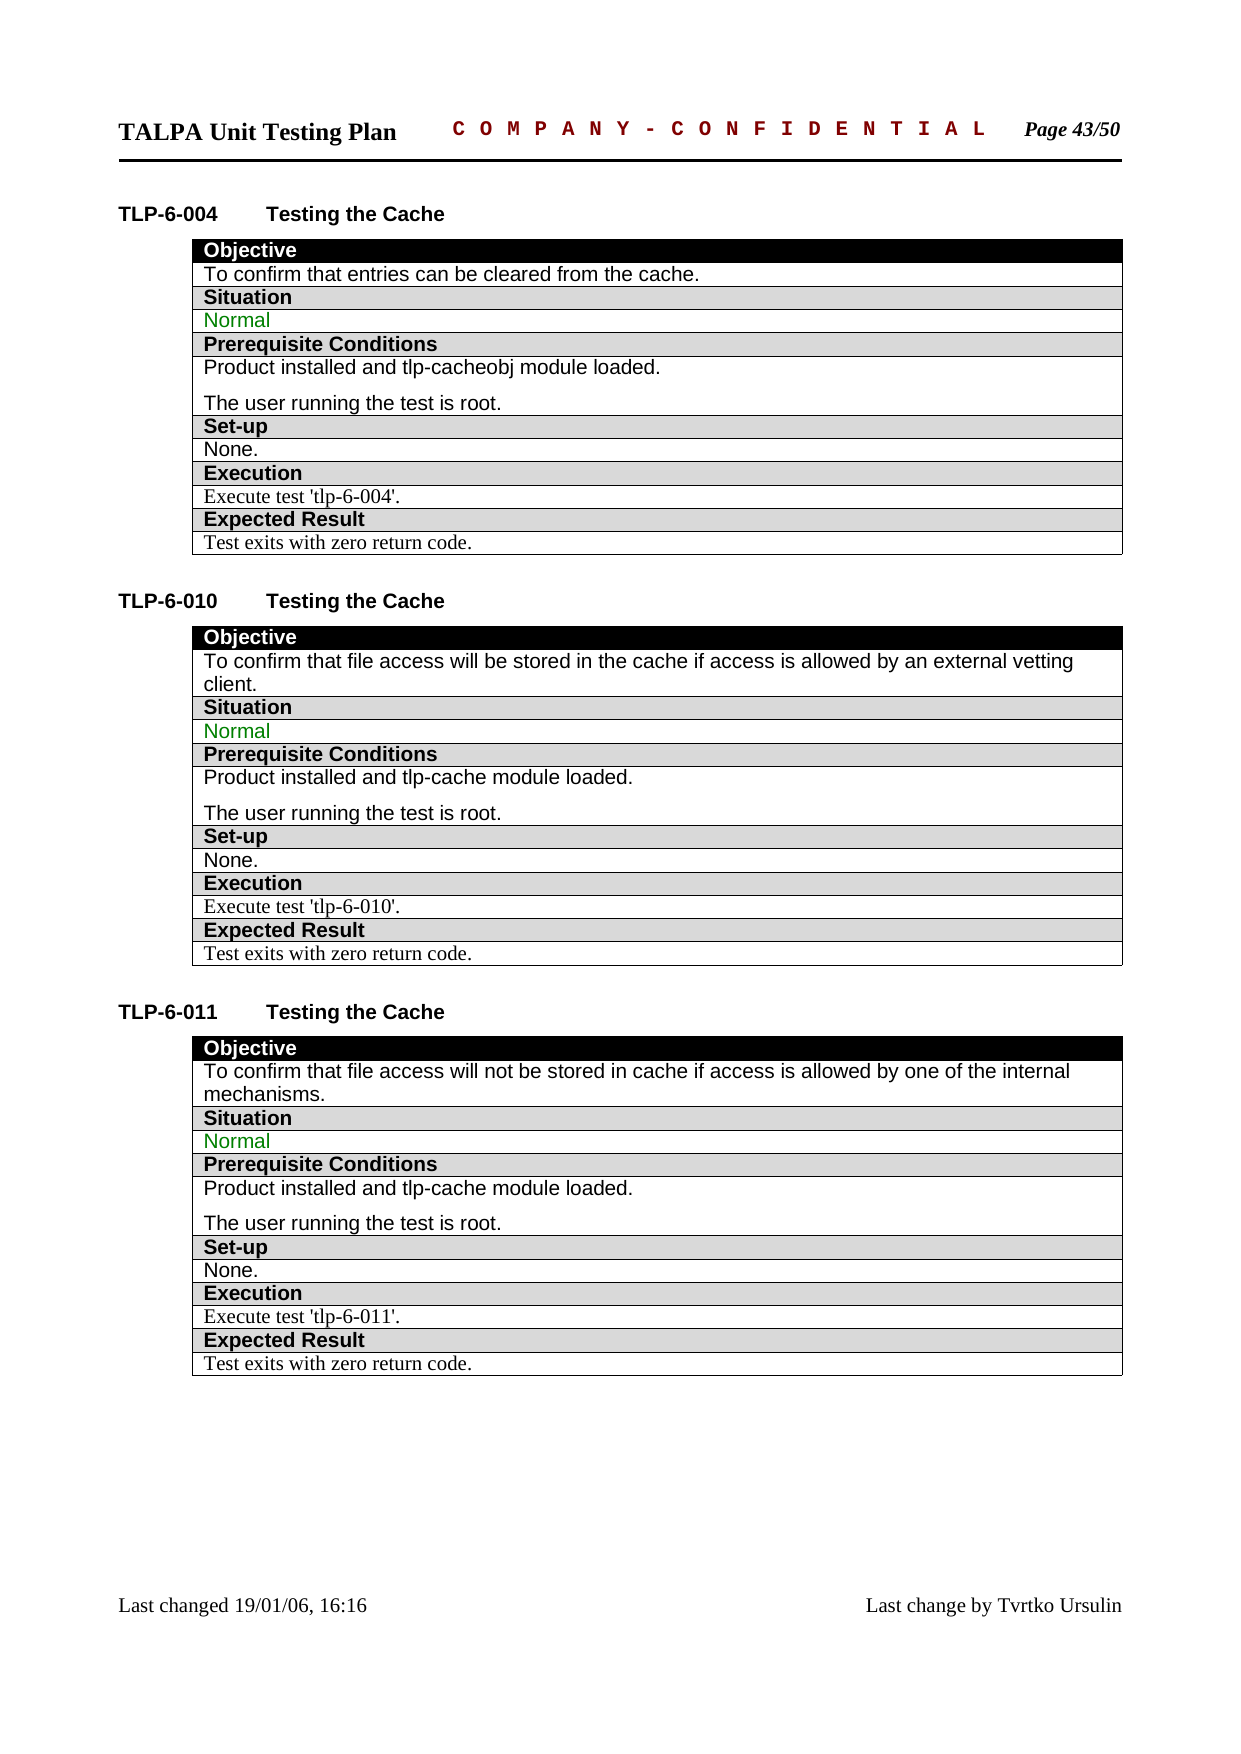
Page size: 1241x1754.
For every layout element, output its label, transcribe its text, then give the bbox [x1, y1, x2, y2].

table_header Objective [193, 1037, 1122, 1060]
table_header Objective [193, 627, 1122, 649]
table_cell Test exits with zero return code. [193, 942, 1122, 965]
table_cell None. [193, 1260, 1122, 1282]
table_cell Prerequisite Conditions [193, 1154, 1122, 1176]
table_cell To confirm that file access will be stored in the cache if access is allowed by an external vetting client. [193, 650, 1122, 696]
table_cell None. [193, 439, 1122, 461]
text TLP-6-011 Testing the Cache [118, 1000, 1122, 1024]
table_cell Expected Result [193, 1329, 1122, 1352]
table_cell To confirm that file access will not be stored in cache if access is allowed by one of the internal mechanisms. [193, 1061, 1122, 1106]
table_cell Set-up [193, 826, 1122, 848]
table_cell Execution [193, 1283, 1122, 1305]
table_cell To confirm that entries can be cleared from the cache. [193, 263, 1122, 286]
table_cell Execution [193, 873, 1122, 895]
table_cell Execute test 'tlp-6-004'. [193, 486, 1122, 508]
table_cell Normal [193, 720, 1122, 743]
table_cell Prerequisite Conditions [193, 744, 1122, 766]
table_cell Product installed and tlp-cache module loaded. The user running the test is root. [193, 767, 1122, 825]
table_cell Product installed and tlp-cache module loaded. The user running the test is root. [193, 1177, 1122, 1235]
table_header Objective [193, 240, 1122, 262]
table_cell Product installed and tlp-cacheobj module loaded. The user running the test is root. [193, 357, 1122, 415]
table_cell Set-up [193, 1236, 1122, 1259]
table_cell Execute test 'tlp-6-010'. [193, 896, 1122, 918]
table_cell Execute test 'tlp-6-011'. [193, 1306, 1122, 1328]
table_cell Execution [193, 462, 1122, 485]
text TLP-6-010 Testing the Cache [118, 590, 1122, 613]
table_cell Normal [193, 1131, 1122, 1153]
table_cell Situation [193, 1107, 1122, 1130]
table_cell Prerequisite Conditions [193, 333, 1122, 356]
table_cell Expected Result [193, 509, 1122, 531]
table_cell Situation [193, 287, 1122, 309]
table_cell Expected Result [193, 919, 1122, 941]
text TLP-6-004 Testing the Cache [118, 203, 1122, 226]
table_cell Set-up [193, 416, 1122, 438]
table_cell None. [193, 849, 1122, 872]
table_cell Test exits with zero return code. [193, 532, 1122, 554]
table_cell Test exits with zero return code. [193, 1353, 1122, 1375]
table_cell Situation [193, 697, 1122, 719]
table_cell Normal [193, 310, 1122, 332]
